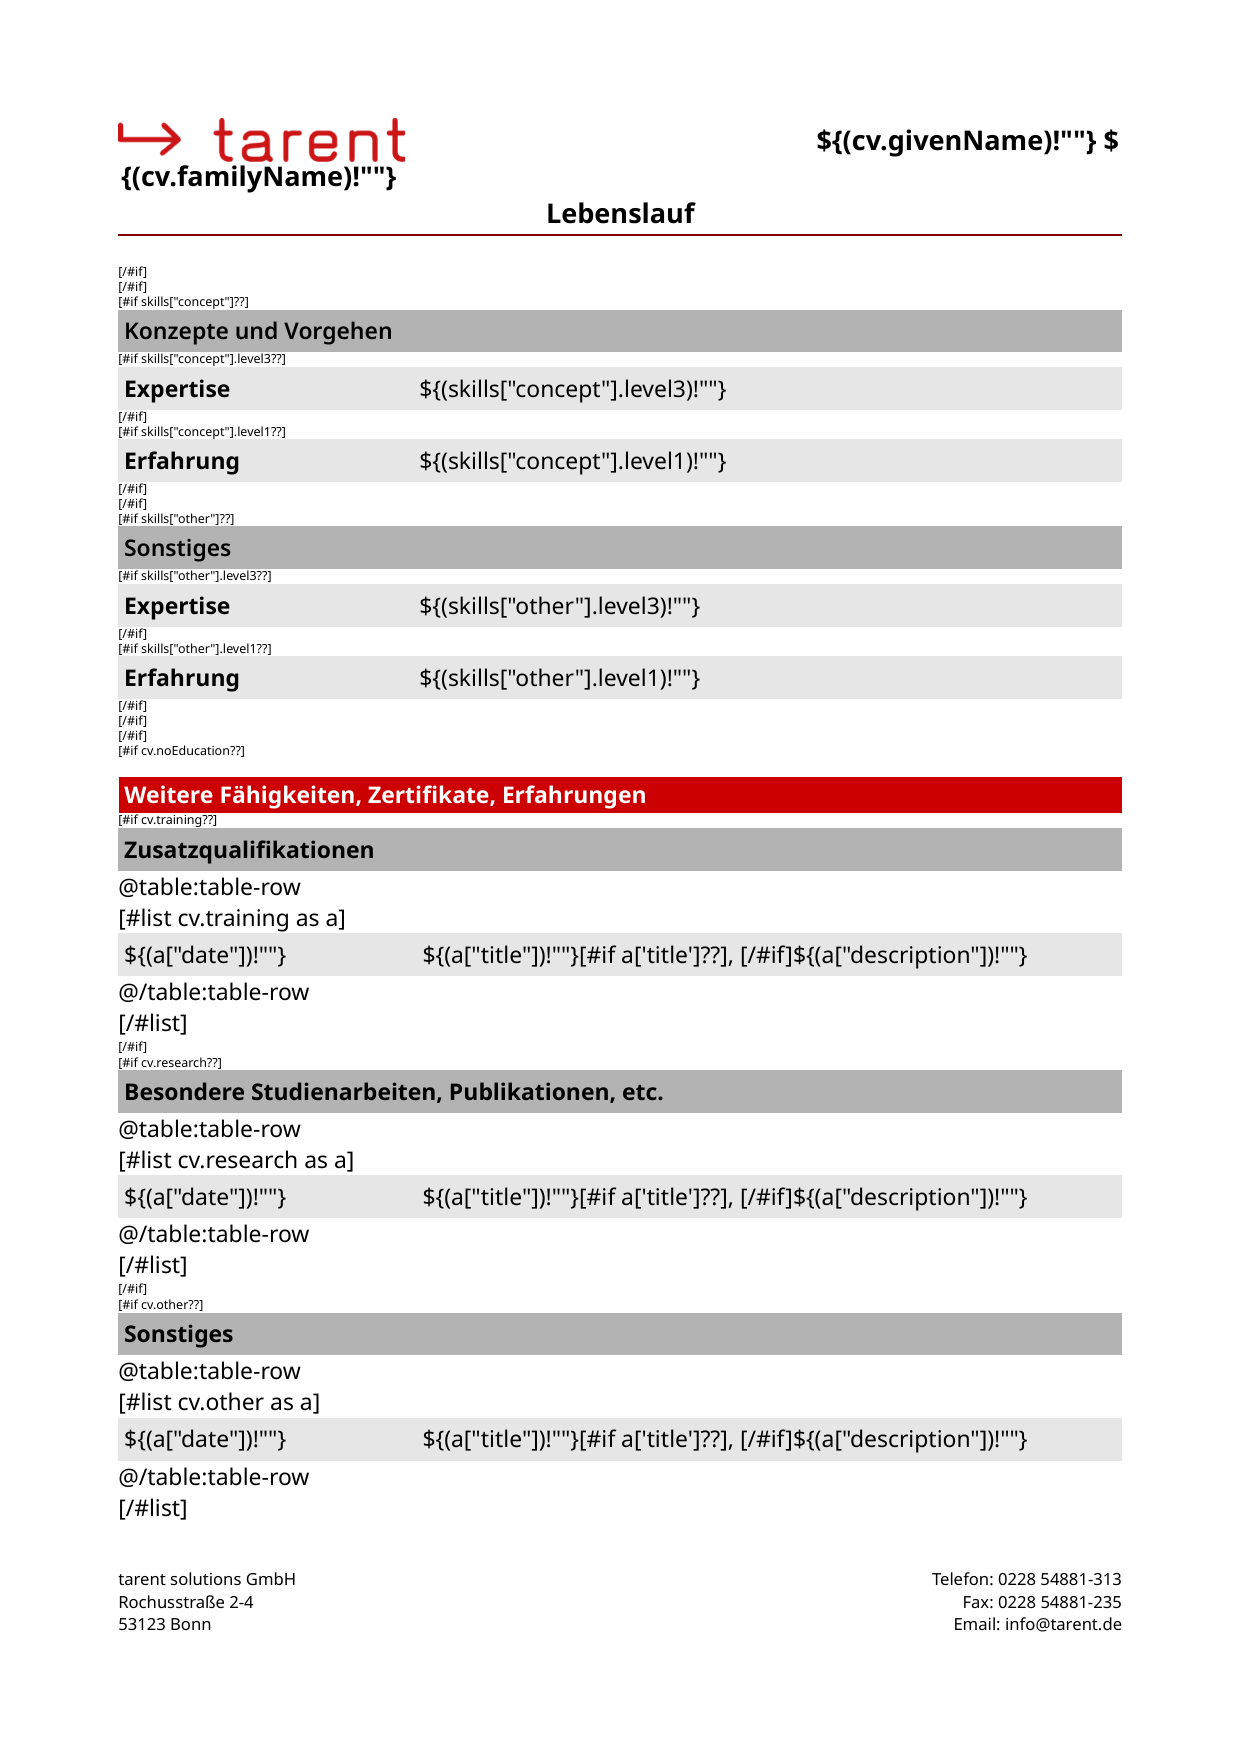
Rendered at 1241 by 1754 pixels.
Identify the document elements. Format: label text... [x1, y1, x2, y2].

table_header Zusatzqualifikationen [118, 828, 1122, 871]
text [/#if] [118, 714, 1122, 728]
table_header ${(skills["concept"].level1)!""} [413, 439, 1122, 482]
table_header ${(a["title"])!""}[#if a['title']??], [/#if]${(a["description"])!""} [416, 933, 1122, 976]
text [/#if] [118, 497, 1122, 512]
text [#list cv.other as a] [118, 1386, 1122, 1418]
table_header ${(skills["other"].level3)!""} [413, 584, 1122, 627]
text [/#if] [118, 728, 1122, 743]
text [/#if] [118, 627, 1122, 641]
text [/#list] [118, 1492, 1122, 1524]
text [/#if] [118, 1038, 1122, 1055]
table_header ${(skills["other"].level1)!""} [413, 656, 1122, 699]
text [/#if] [118, 410, 1122, 424]
text @table:table-row [118, 871, 1122, 902]
table_header ${(skills["concept"].level3)!""} [413, 367, 1122, 410]
text [/#if] [118, 265, 1122, 280]
table_header Expertise [118, 367, 413, 410]
text [/#list] [118, 1007, 1122, 1038]
text [#if cv.training??] [118, 814, 1122, 828]
table_header ${(a["date"])!""} [118, 1175, 416, 1218]
table_header Sonstiges [118, 526, 1122, 569]
table_header ${(a["date"])!""} [118, 933, 416, 976]
table_header Erfahrung [118, 656, 413, 699]
text [#list cv.training as a] [118, 902, 1122, 933]
text [/#if] [118, 280, 1122, 295]
text @/table:table-row [118, 976, 1122, 1007]
text [#if cv.noEducation??] [118, 743, 1122, 758]
text [/#if] [118, 1281, 1122, 1298]
text [#if cv.research??] [118, 1055, 1122, 1070]
table_header Besondere Studienarbeiten, Publikationen, etc. [118, 1070, 1122, 1113]
text Weitere Fähigkeiten, Zertifikate, Erfahrungen [119, 777, 1122, 813]
text [#if cv.other??] [118, 1298, 1122, 1312]
text [#if skills["concept"]??] [118, 295, 1122, 309]
text [/#if] [118, 699, 1122, 714]
text [#if skills["concept"].level1??] [118, 424, 1122, 439]
text [/#list] [118, 1249, 1122, 1281]
table_header Erfahrung [118, 439, 413, 482]
text [#if skills["concept"].level3??] [118, 352, 1122, 367]
picture [118, 118, 405, 162]
text [#if skills["other"].level1??] [118, 641, 1122, 656]
text [#list cv.research as a] [118, 1144, 1122, 1175]
text [#if skills["other"].level3??] [118, 569, 1122, 584]
text @table:table-row [118, 1355, 1122, 1386]
text [/#if] [118, 482, 1122, 497]
table_header ${(a["date"])!""} [118, 1418, 416, 1461]
table_header ${(a["title"])!""}[#if a['title']??], [/#if]${(a["description"])!""} [416, 1418, 1122, 1461]
text @/table:table-row [118, 1218, 1122, 1249]
text @/table:table-row [118, 1461, 1122, 1492]
table_header ${(a["title"])!""}[#if a['title']??], [/#if]${(a["description"])!""} [416, 1175, 1122, 1218]
text @table:table-row [118, 1113, 1122, 1144]
table_header Sonstiges [118, 1313, 1122, 1355]
table_header Konzepte und Vorgehen [118, 310, 1122, 352]
table_header Expertise [118, 584, 413, 627]
text [#if skills["other"]??] [118, 512, 1122, 526]
